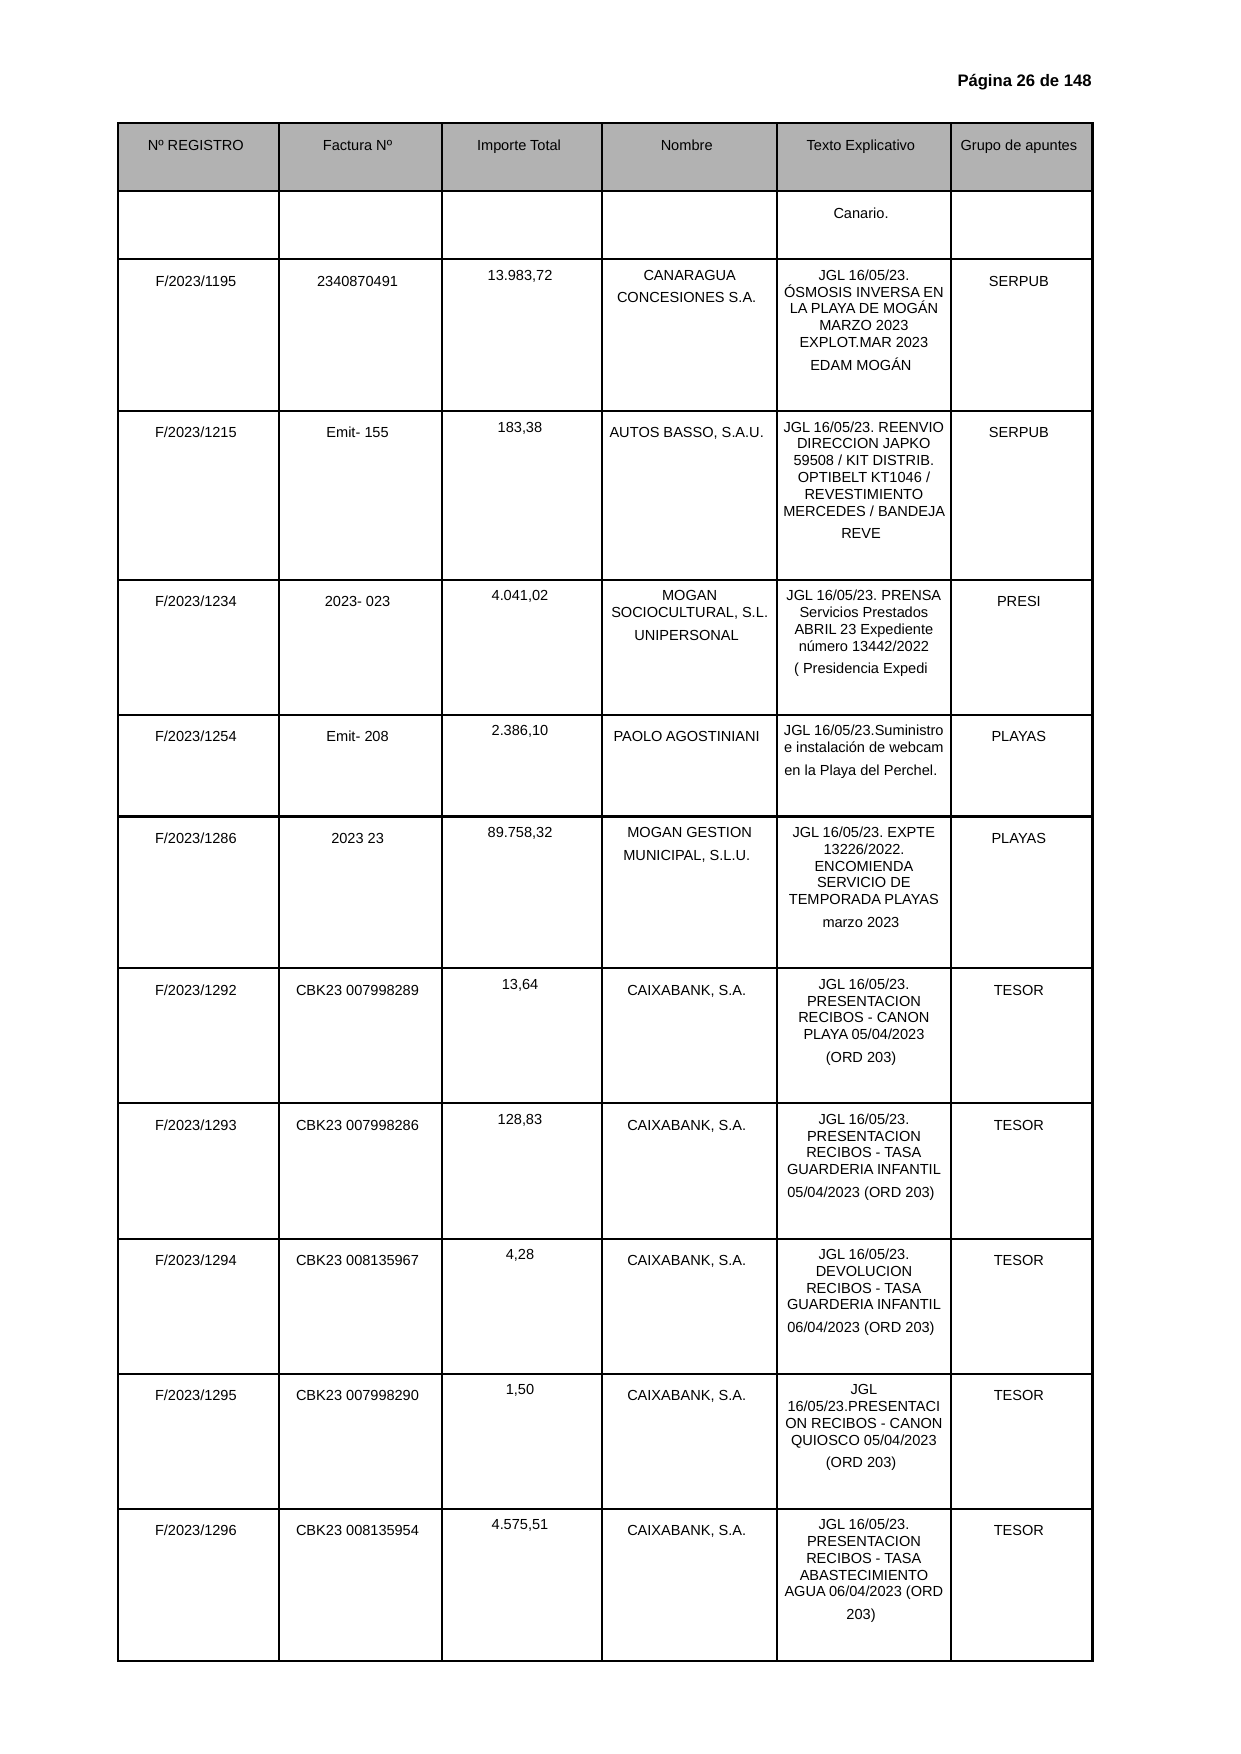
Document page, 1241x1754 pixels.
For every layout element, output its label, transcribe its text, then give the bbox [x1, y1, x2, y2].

table_cell JGL 16/05/23. REENVIO DIRECCION JAPKO 59508 / KIT DISTRIB. OPTIBELT KT1046 / REVESTIMIENTO MERCEDES / BANDEJA REVE [778, 412, 950, 579]
table_cell [952, 192, 1091, 258]
table_cell F/2023/1295 [119, 1375, 278, 1508]
table_cell CANARAGUA CONCESIONES S.A. [603, 260, 776, 410]
table_cell TESOR [952, 969, 1091, 1102]
table_cell Emit- 208 [280, 716, 441, 815]
table_cell Emit- 155 [280, 412, 441, 579]
table_cell CBK23 008135954 [280, 1510, 441, 1659]
table_cell JGL 16/05/23. DEVOLUCION RECIBOS - TASA GUARDERIA INFANTIL 06/04/2023 (ORD 203) [778, 1240, 950, 1372]
table_cell [443, 192, 601, 258]
table_cell PRESI [952, 581, 1091, 714]
table_cell 2023- 023 [280, 581, 441, 714]
table_cell F/2023/1195 [119, 260, 278, 410]
table_cell CAIXABANK, S.A. [603, 1375, 776, 1508]
table_cell CBK23 007998290 [280, 1375, 441, 1508]
table_cell JGL 16/05/23. PRENSA Servicios Prestados ABRIL 23 Expediente número 13442/2022 ( Presidencia Expedi [778, 581, 950, 714]
table_cell 2.386,10 [443, 716, 601, 815]
table_cell JGL 16/05/23. ÓSMOSIS INVERSA EN LA PLAYA DE MOGÁN MARZO 2023 EXPLOT.MAR 2023 EDAM MOGÁN [778, 260, 950, 410]
table_cell TESOR [952, 1240, 1091, 1372]
table_cell 13,64 [443, 969, 601, 1102]
table_cell SERPUB [952, 412, 1091, 579]
table_cell CAIXABANK, S.A. [603, 969, 776, 1102]
table_cell 4.575,51 [443, 1510, 601, 1659]
table_cell TESOR [952, 1510, 1091, 1659]
table_cell F/2023/1294 [119, 1240, 278, 1372]
table_cell JGL 16/05/23.PRESENTACION RECIBOS - CANON QUIOSCO 05/04/2023 (ORD 203) [778, 1375, 950, 1508]
table_cell MOGAN GESTION MUNICIPAL, S.L.U. [603, 818, 776, 967]
table_cell CBK23 008135967 [280, 1240, 441, 1372]
table_cell PAOLO AGOSTINIANI [603, 716, 776, 815]
table_header Nombre [603, 124, 776, 190]
table_cell [280, 192, 441, 258]
table_cell CBK23 007998289 [280, 969, 441, 1102]
table_cell JGL 16/05/23. PRESENTACION RECIBOS - TASA ABASTECIMIENTO AGUA 06/04/2023 (ORD 203) [778, 1510, 950, 1659]
table_cell F/2023/1215 [119, 412, 278, 579]
table_cell F/2023/1254 [119, 716, 278, 815]
table_cell 13.983,72 [443, 260, 601, 410]
table_cell F/2023/1293 [119, 1104, 278, 1237]
table_cell 1,50 [443, 1375, 601, 1508]
table_cell 128,83 [443, 1104, 601, 1237]
table_header Importe Total [443, 124, 601, 190]
table_cell 2340870491 [280, 260, 441, 410]
table_cell F/2023/1286 [119, 818, 278, 967]
table_cell TESOR [952, 1104, 1091, 1237]
table_cell CAIXABANK, S.A. [603, 1240, 776, 1372]
table_cell [119, 192, 278, 258]
table_cell JGL 16/05/23. PRESENTACION RECIBOS - TASA GUARDERIA INFANTIL 05/04/2023 (ORD 203) [778, 1104, 950, 1237]
table_header Texto Explicativo [778, 124, 950, 190]
table_cell 4.041,02 [443, 581, 601, 714]
table_cell MOGAN SOCIOCULTURAL, S.L. UNIPERSONAL [603, 581, 776, 714]
table_cell PLAYAS [952, 818, 1091, 967]
table_cell JGL 16/05/23. EXPTE 13226/2022. ENCOMIENDA SERVICIO DE TEMPORADA PLAYAS marzo 2023 [778, 818, 950, 967]
table_cell 183,38 [443, 412, 601, 579]
table_cell 2023 23 [280, 818, 441, 967]
table_cell [603, 192, 776, 258]
table_cell TESOR [952, 1375, 1091, 1508]
table_cell CAIXABANK, S.A. [603, 1104, 776, 1237]
table_cell F/2023/1296 [119, 1510, 278, 1659]
table_cell CBK23 007998286 [280, 1104, 441, 1237]
table_cell PLAYAS [952, 716, 1091, 815]
table_cell SERPUB [952, 260, 1091, 410]
table_cell F/2023/1292 [119, 969, 278, 1102]
table_header Grupo de apuntes [952, 124, 1091, 190]
table_header Factura Nº [280, 124, 441, 190]
table_cell F/2023/1234 [119, 581, 278, 714]
table_cell JGL 16/05/23.Suministro e instalación de webcam en la Playa del Perchel. [778, 716, 950, 815]
table_cell Canario. [778, 192, 950, 258]
table_cell AUTOS BASSO, S.A.U. [603, 412, 776, 579]
table_cell JGL 16/05/23. PRESENTACION RECIBOS - CANON PLAYA 05/04/2023 (ORD 203) [778, 969, 950, 1102]
table_header Nº REGISTRO [119, 124, 278, 190]
table_cell CAIXABANK, S.A. [603, 1510, 776, 1659]
table_cell 4,28 [443, 1240, 601, 1372]
table_cell 89.758,32 [443, 818, 601, 967]
